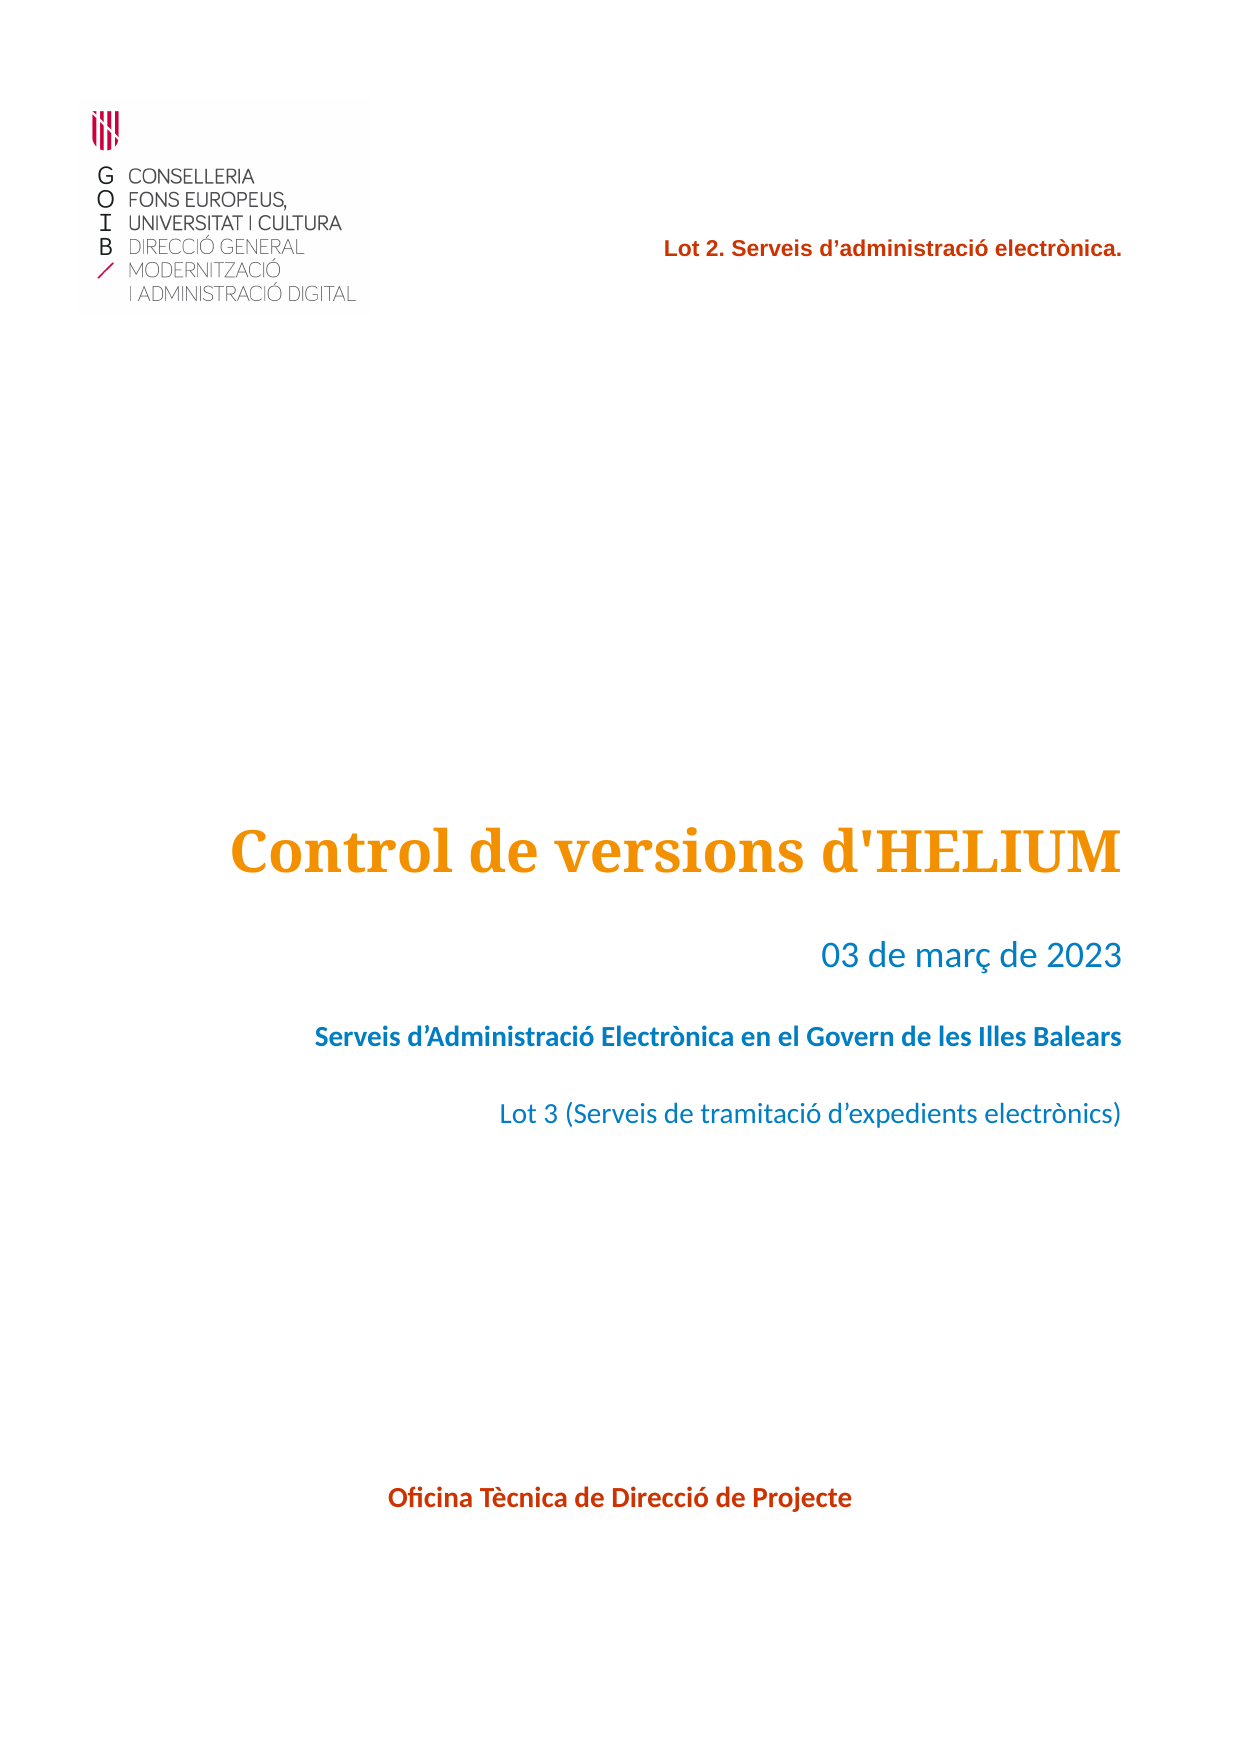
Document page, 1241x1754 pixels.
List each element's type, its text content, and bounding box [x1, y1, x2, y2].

text 03 de març de 2023 [118, 931, 1122, 977]
picture [77, 98, 371, 314]
text Lot 3 (Serveis de tramitació d’expedients electrònics) [118, 1095, 1122, 1130]
text Oficina Tècnica de Direcció de Projecte [118, 1479, 1122, 1515]
text Lot 2. Serveis d’administració electrònica. [371, 232, 1122, 263]
text Control de versions d'HELIUM [118, 810, 1122, 889]
text Serveis d’Administració Electrònica en el Govern de les Illes Balears [118, 1018, 1122, 1053]
